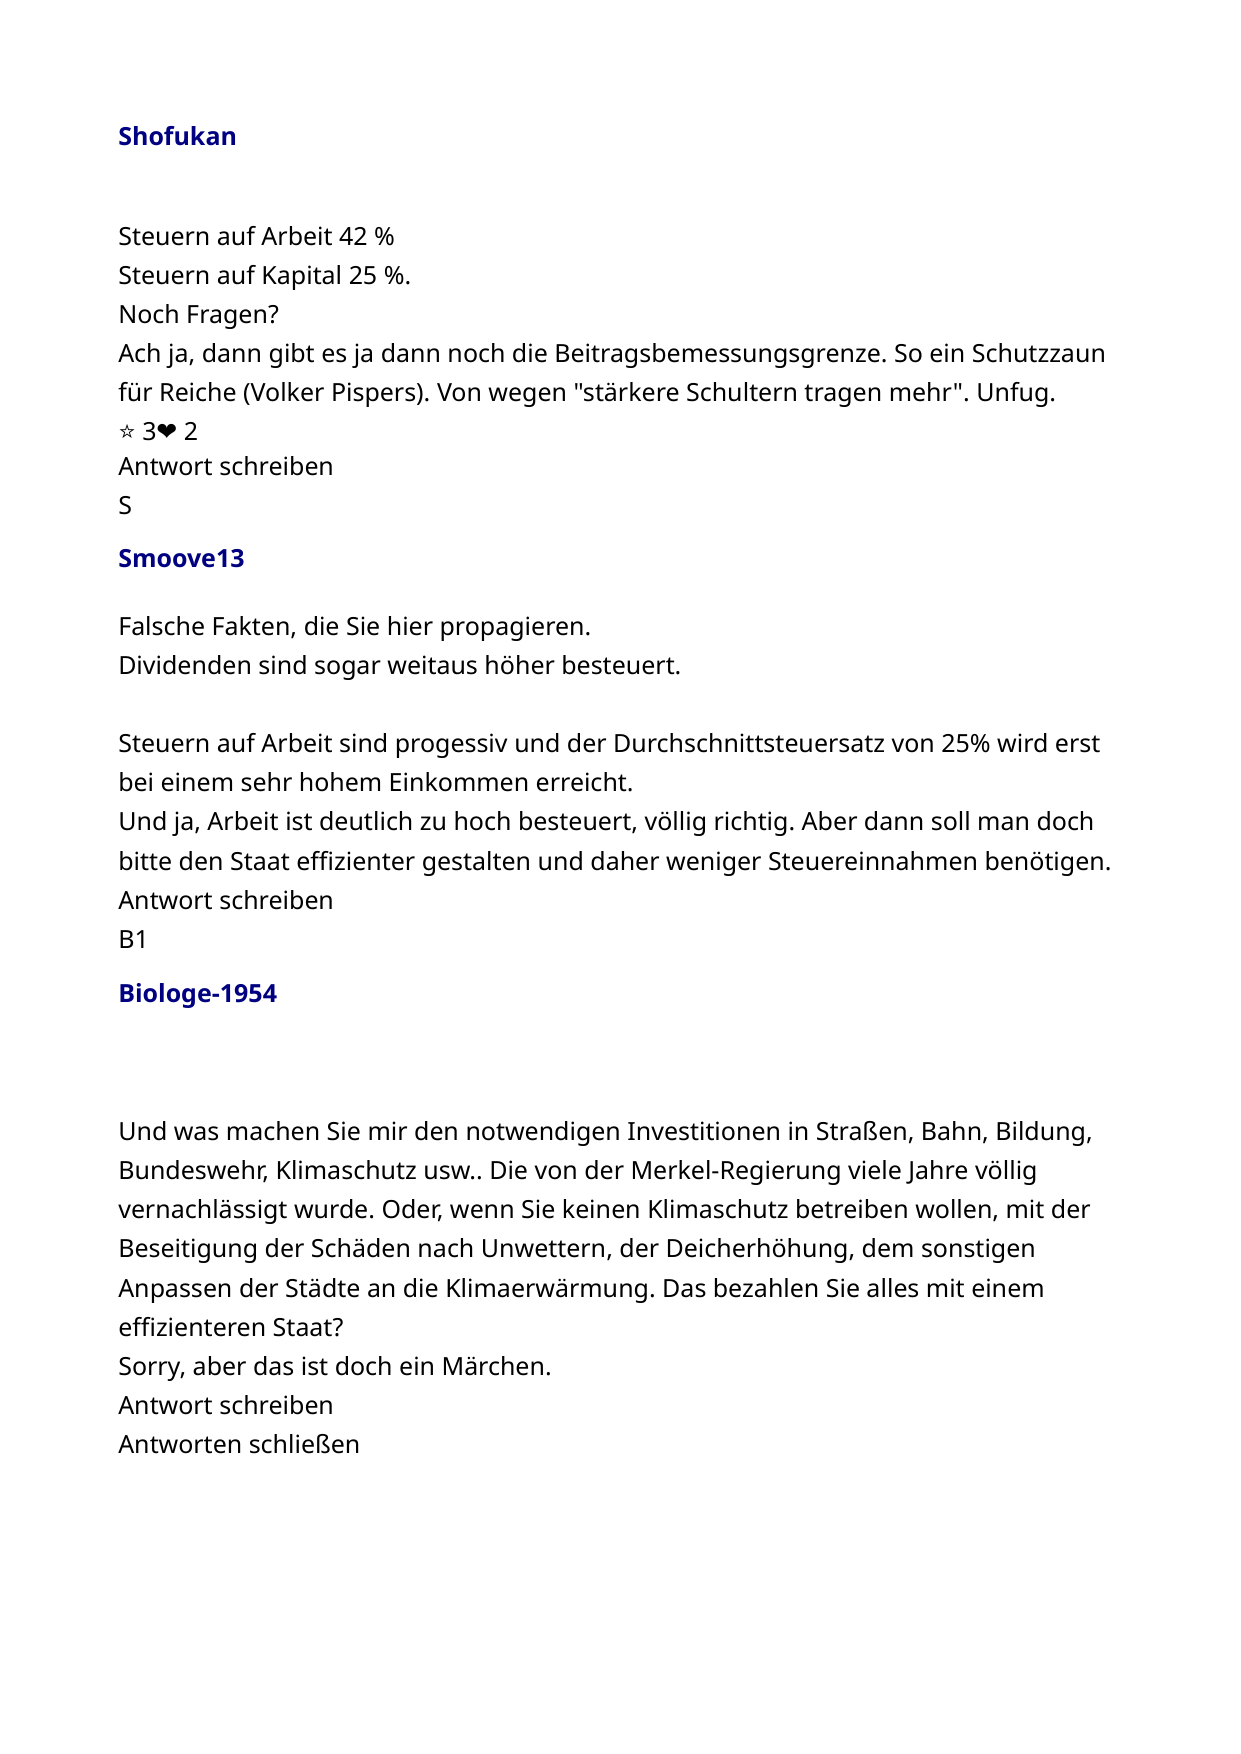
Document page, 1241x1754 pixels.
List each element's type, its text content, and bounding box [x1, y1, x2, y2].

text Antwort schreiben [118, 1388, 1122, 1422]
subtitle Smoove13 [118, 541, 1122, 575]
text Falsche Fakten, die Sie hier propagieren. Dividenden sind sogar weitaus höher besteuert. Steuern auf Arbeit sind progessiv und der Durchschnittsteuersatz von 25% wird erst bei einem sehr hohem Einkommen erreicht. [118, 608, 1122, 799]
text Sorry, aber das ist doch ein Märchen. [118, 1349, 1122, 1383]
text Steuern auf Arbeit 42 % [118, 218, 1122, 252]
text Ach ja, dann gibt es ja dann noch die Beitragsbemessungsgrenze. So ein Schutzzaun für Reiche (Volker Pispers). Von wegen "stärkere Schultern tragen mehr". Unfug. [118, 336, 1122, 409]
text Steuern auf Kapital 25 %. [118, 257, 1122, 291]
subtitle Shofukan [118, 118, 1122, 152]
text Antwort schreiben [118, 448, 1122, 482]
text Antworten schließen [118, 1427, 1122, 1461]
text S [118, 487, 1122, 521]
text B1 [118, 921, 1122, 956]
text Antwort schreiben [118, 882, 1122, 916]
text Und was machen Sie mir den notwendigen Investitionen in Straßen, Bahn, Bildung, Bundeswehr, Klimaschutz usw.. Die von der Merkel-Regierung viele Jahre völlig vernachlässigt wurde. Oder, wenn Sie keinen Klimaschutz betreiben wollen, mit der Beseitigung der Schäden nach Unwettern, der Deicherhöhung, dem sonstigen Anpassen der Städte an die Klimaerwärmung. Das bezahlen Sie alles mit einem effizienteren Staat? [118, 1114, 1122, 1343]
text ⭐️ 3❤️ 2 [118, 414, 1122, 448]
subtitle Biologe-1954 [118, 975, 1122, 1009]
text Noch Fragen? [118, 297, 1122, 331]
text Und ja, Arbeit ist deutlich zu hoch besteuert, völlig richtig. Aber dann soll man doch bitte den Staat effizienter gestalten und daher weniger Steuereinnahmen benötigen. [118, 804, 1122, 877]
